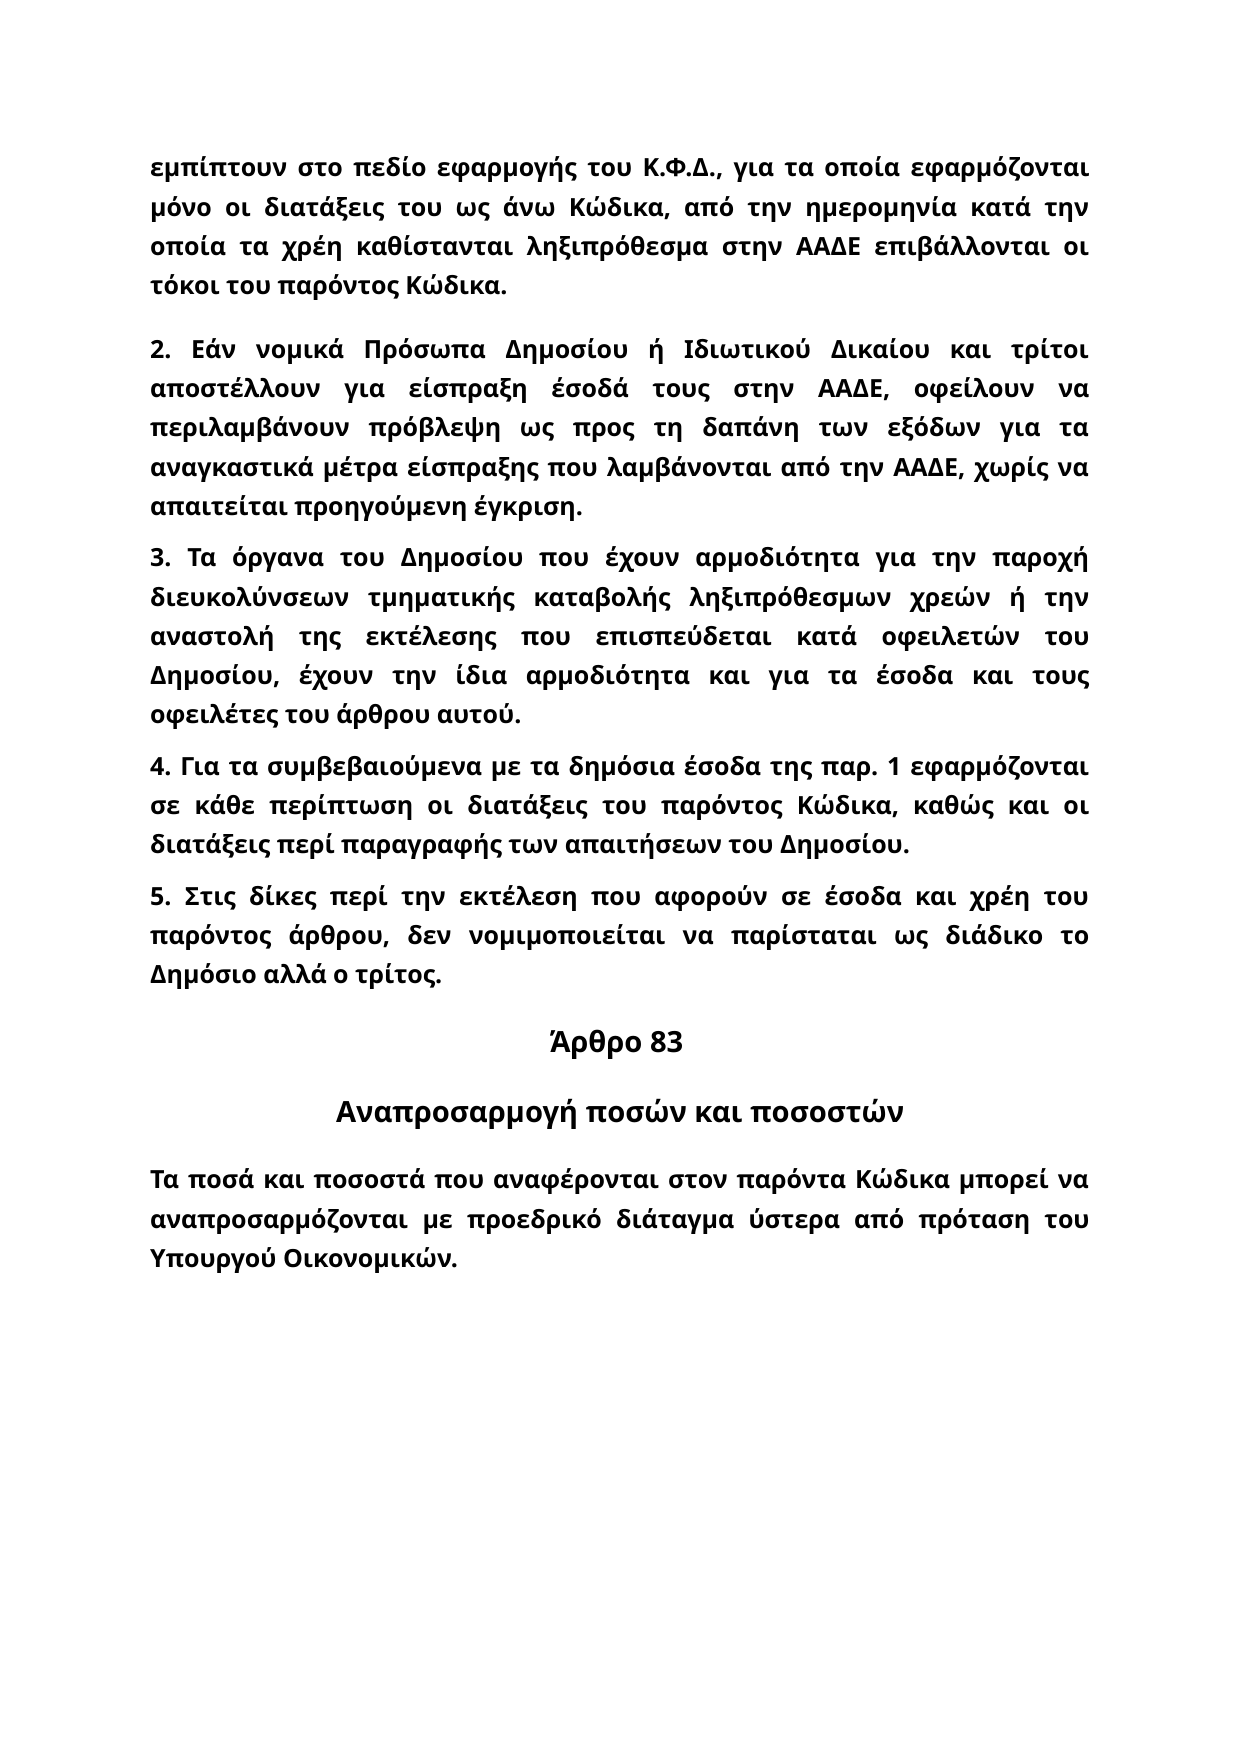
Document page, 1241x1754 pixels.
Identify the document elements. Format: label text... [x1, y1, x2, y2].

text 2. Εάν νομικά Πρόσωπα Δημοσίου ή Ιδιωτικού Δικαίου και τρίτοι αποστέλλουν για είσπραξη έσοδά τους στην ΑΑΔΕ, οφείλουν να περιλαμβάνουν πρόβλεψη ως προς τη δαπάνη των εξόδων για τα αναγκαστικά μέτρα είσπραξης που λαμβάνονται από την ΑΑΔΕ, χωρίς να απαιτείται προηγούμενη έγκριση. [150, 332, 1090, 522]
subtitle Άρθρο 83 [150, 1021, 1090, 1061]
text εμπίπτουν στο πεδίο εφαρμογής του Κ.Φ.Δ., για τα οποία εφαρμόζονται μόνο οι διατάξεις του ως άνω Κώδικα, από την ημερομηνία κατά την οποία τα χρέη καθίστανται ληξιπρόθεσμα στην ΑΑΔΕ επιβάλλονται οι τόκοι του παρόντος Κώδικα. [150, 150, 1090, 302]
text Τα ποσά και ποσοστά που αναφέρονται στον παρόντα Κώδικα μπορεί να αναπροσαρμόζονται με προεδρικό διάταγμα ύστερα από πρόταση του Υπουργού Οικονομικών. [150, 1162, 1090, 1274]
text 4. Για τα συμβεβαιούμενα με τα δημόσια έσοδα της παρ. 1 εφαρμόζονται σε κάθε περίπτωση οι διατάξεις του παρόντος Κώδικα, καθώς και οι διατάξεις περί παραγραφής των απαιτήσεων του Δημοσίου. [150, 748, 1090, 861]
subtitle Αναπροσαρμογή ποσών και ποσοστών [150, 1091, 1090, 1131]
text 5. Στις δίκες περί την εκτέλεση που αφορούν σε έσοδα και χρέη του παρόντος άρθρου, δεν νομιμοποιείται να παρίσταται ως διάδικο το Δημόσιο αλλά ο τρίτος. [150, 878, 1090, 991]
text 3. Τα όργανα του Δημοσίου που έχουν αρμοδιότητα για την παροχή διευκολύνσεων τμηματικής καταβολής ληξιπρόθεσμων χρεών ή την αναστολή της εκτέλεσης που επισπεύδεται κατά οφειλετών του Δημοσίου, έχουν την ίδια αρμοδιότητα και για τα έσοδα και τους οφειλέτες του άρθρου αυτού. [150, 540, 1090, 731]
